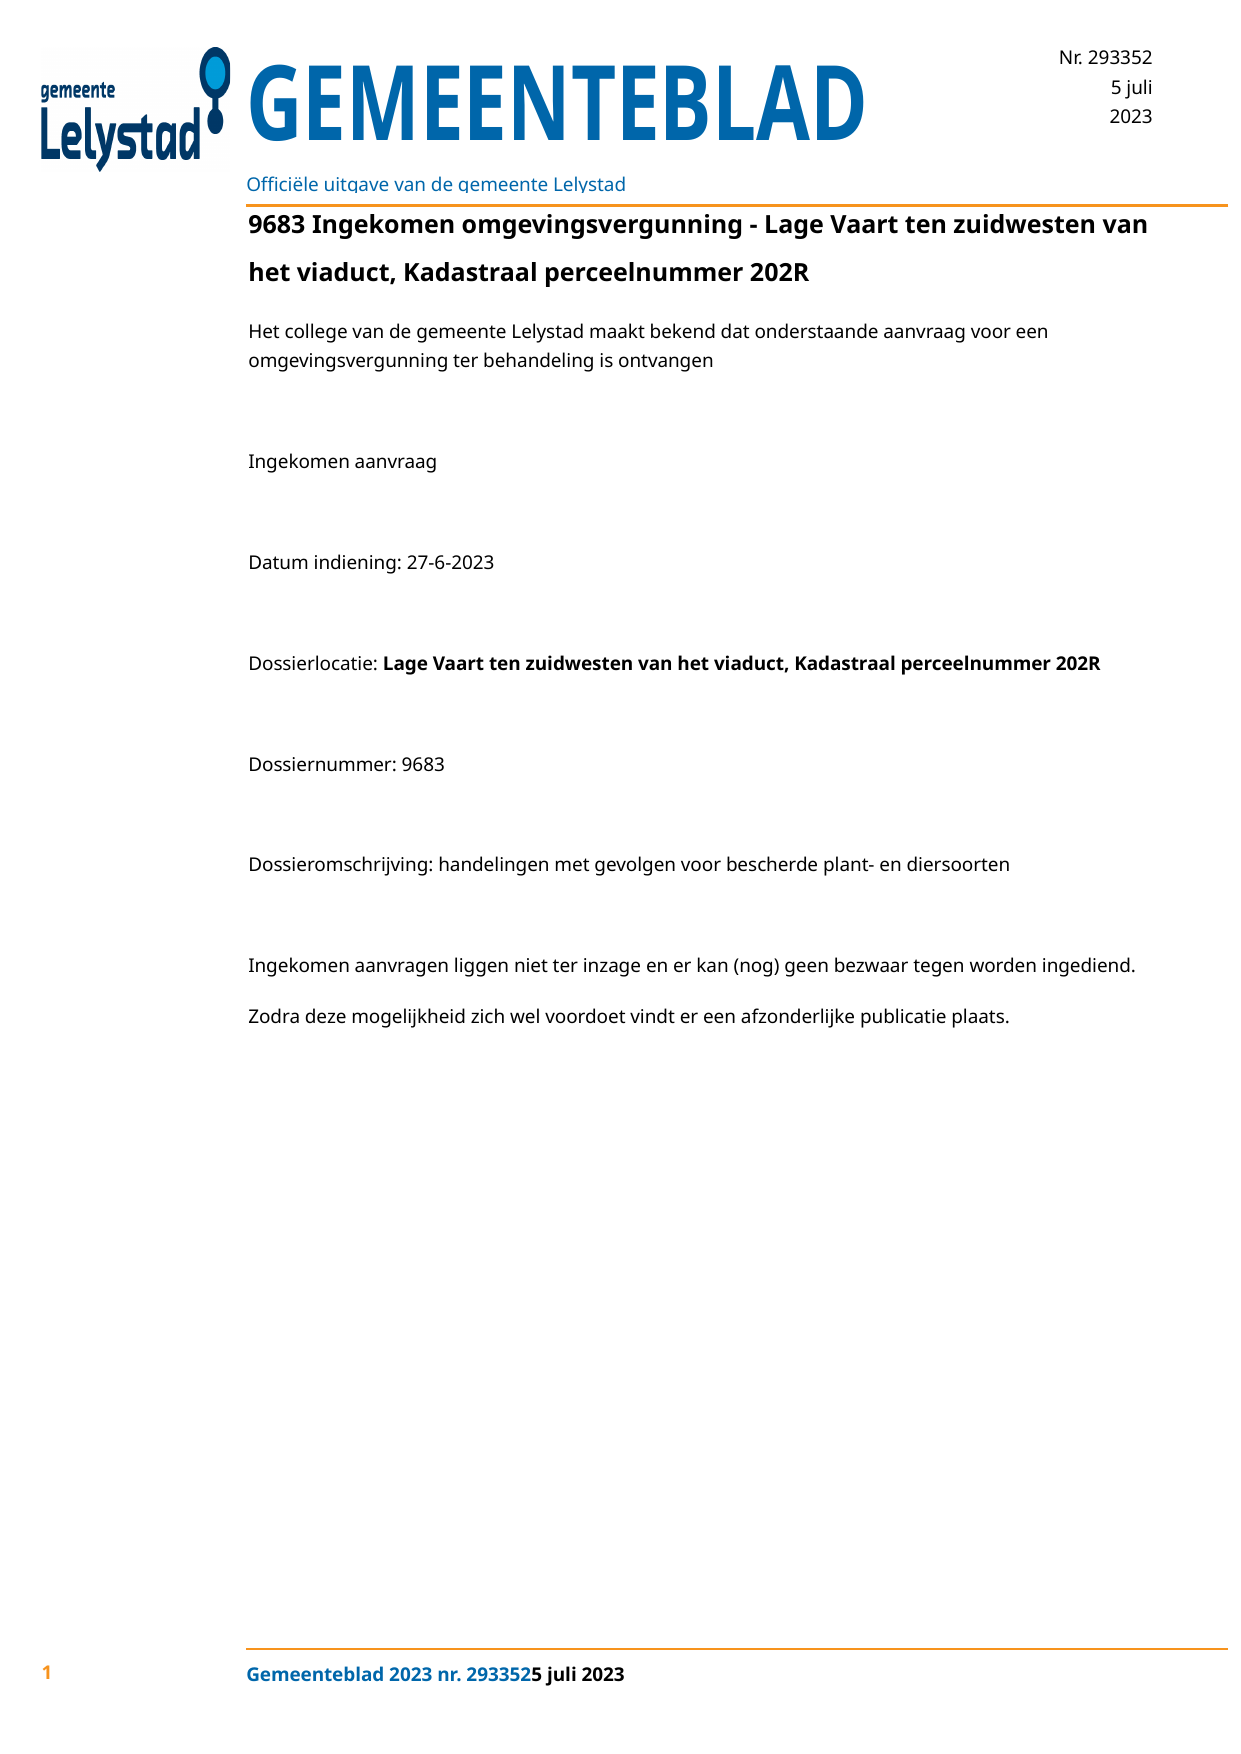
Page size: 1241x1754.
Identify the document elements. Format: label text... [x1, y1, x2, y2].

text Ingekomen aanvragen liggen niet ter inzage en er kan (nog) geen bezwaar tegen worden ingediend. [248, 952, 1152, 978]
text Datum indiening: 27-6-2023 [248, 549, 1152, 575]
text Ingekomen aanvraag [248, 448, 1152, 474]
text Zodra deze mogelijkheid zich wel voordoet vindt er een afzonderlijke publicatie plaats. [248, 1003, 1152, 1029]
text Dossieromschrijving: handelingen met gevolgen voor bescherde plant- en diersoorten [248, 852, 1152, 877]
text Het college van de gemeente Lelystad maakt bekend dat onderstaande aanvraag voor een omgevingsvergunning ter behandeling is ontvangen [248, 318, 1152, 373]
text 9683 Ingekomen omgevingsvergunning - Lage Vaart ten zuidwesten van het viaduct, Kadastraal perceelnummer 202R [248, 207, 1152, 288]
text Dossierlocatie: Lage Vaart ten zuidwesten van het viaduct, Kadastraal perceelnummer 202R [248, 650, 1152, 676]
picture [41, 47, 231, 172]
text Dossiernummer: 9683 [248, 751, 1152, 777]
